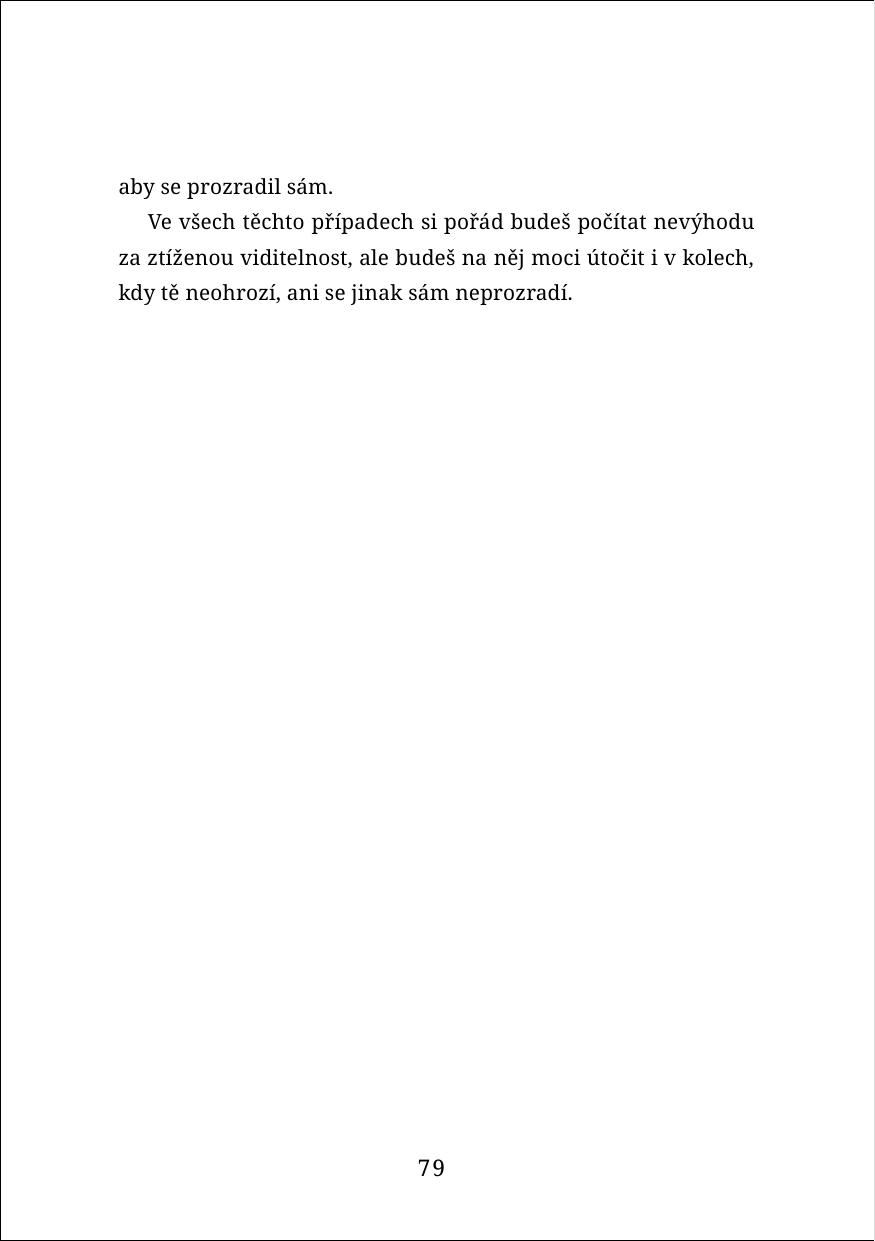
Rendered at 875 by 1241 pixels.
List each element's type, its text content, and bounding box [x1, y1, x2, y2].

text aby se prozradil sám. Ve všech těchto případech si pořád budeš počítat nevýhodu za ztíženou viditelnost, ale budeš na něj moci útočit i v kolech, kdy tě neohrozí, ani se jinak sám neprozradí. [118, 172, 756, 307]
